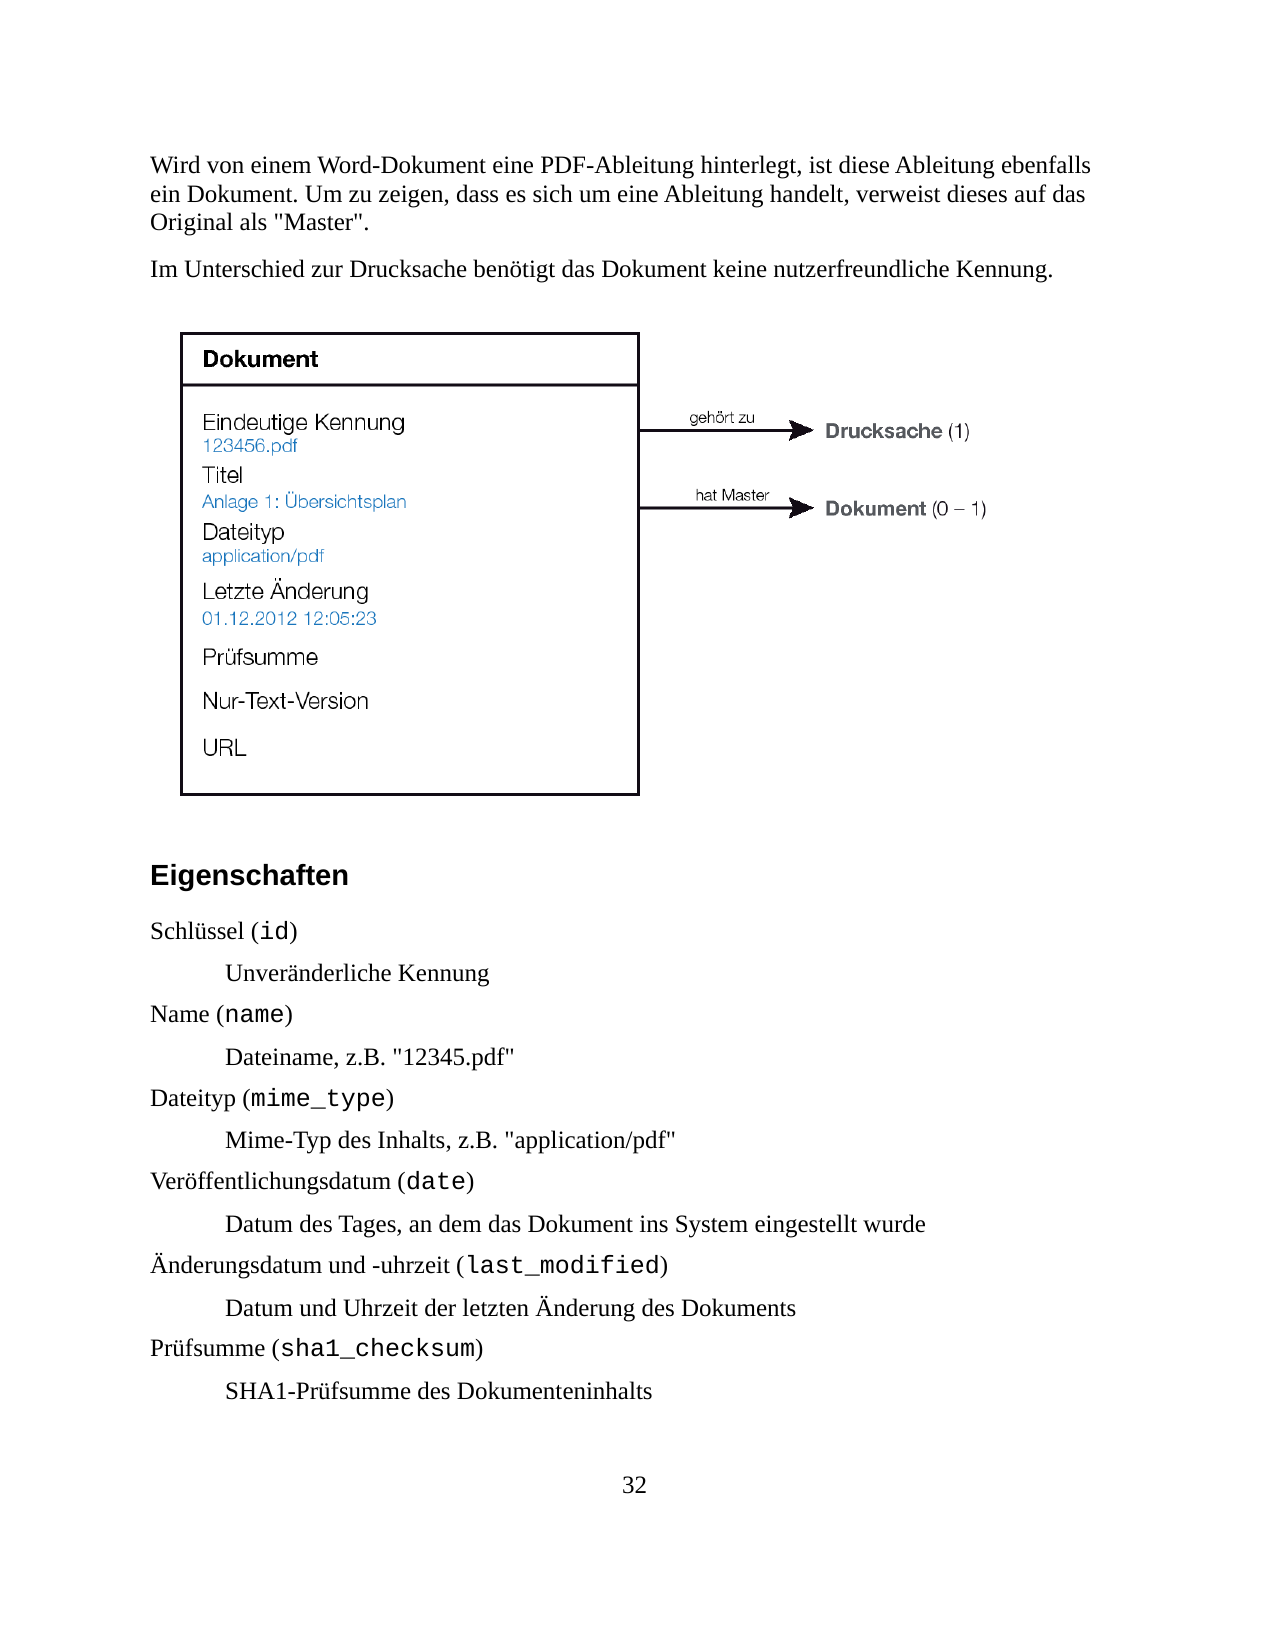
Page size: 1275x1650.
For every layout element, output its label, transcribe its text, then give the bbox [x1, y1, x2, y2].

subtitle Eigenschaften [150, 858, 1125, 891]
text Wird von einem Word-Dokument eine PDF-Ableitung hinterlegt, ist diese Ableitung ebenfalls ein Dokument. Um zu zeigen, dass es sich um eine Ableitung handelt, verweist dieses auf das Original als "Master". [150, 150, 1125, 236]
text Datum und Uhrzeit der letzten Änderung des Dokuments [225, 1293, 1125, 1321]
text Dateiname, z.B. "12345.pdf" [225, 1042, 1125, 1071]
text SHA1-Prüfsumme des Dokumenteninhalts [225, 1376, 1125, 1405]
text Dateityp (mime_type) [150, 1083, 1125, 1114]
text Unveränderliche Kennung [225, 958, 1125, 987]
picture [150, 300, 1111, 824]
text Veröffentlichungsdatum (date) [150, 1166, 1125, 1197]
text Prüfsumme (sha1_checksum) [150, 1333, 1125, 1364]
text Name (name) [150, 999, 1125, 1030]
text Änderungsdatum und -uhrzeit (last_modified) [150, 1250, 1125, 1281]
text Schlüssel (id) [150, 916, 1125, 947]
text Mime-Typ des Inhalts, z.B. "application/pdf" [225, 1126, 1125, 1154]
text Im Unterschied zur Drucksache benötigt das Dokument keine nutzerfreundliche Kennung. [150, 254, 1125, 283]
text Datum des Tages, an dem das Dokument ins System eingestellt wurde [225, 1209, 1125, 1238]
